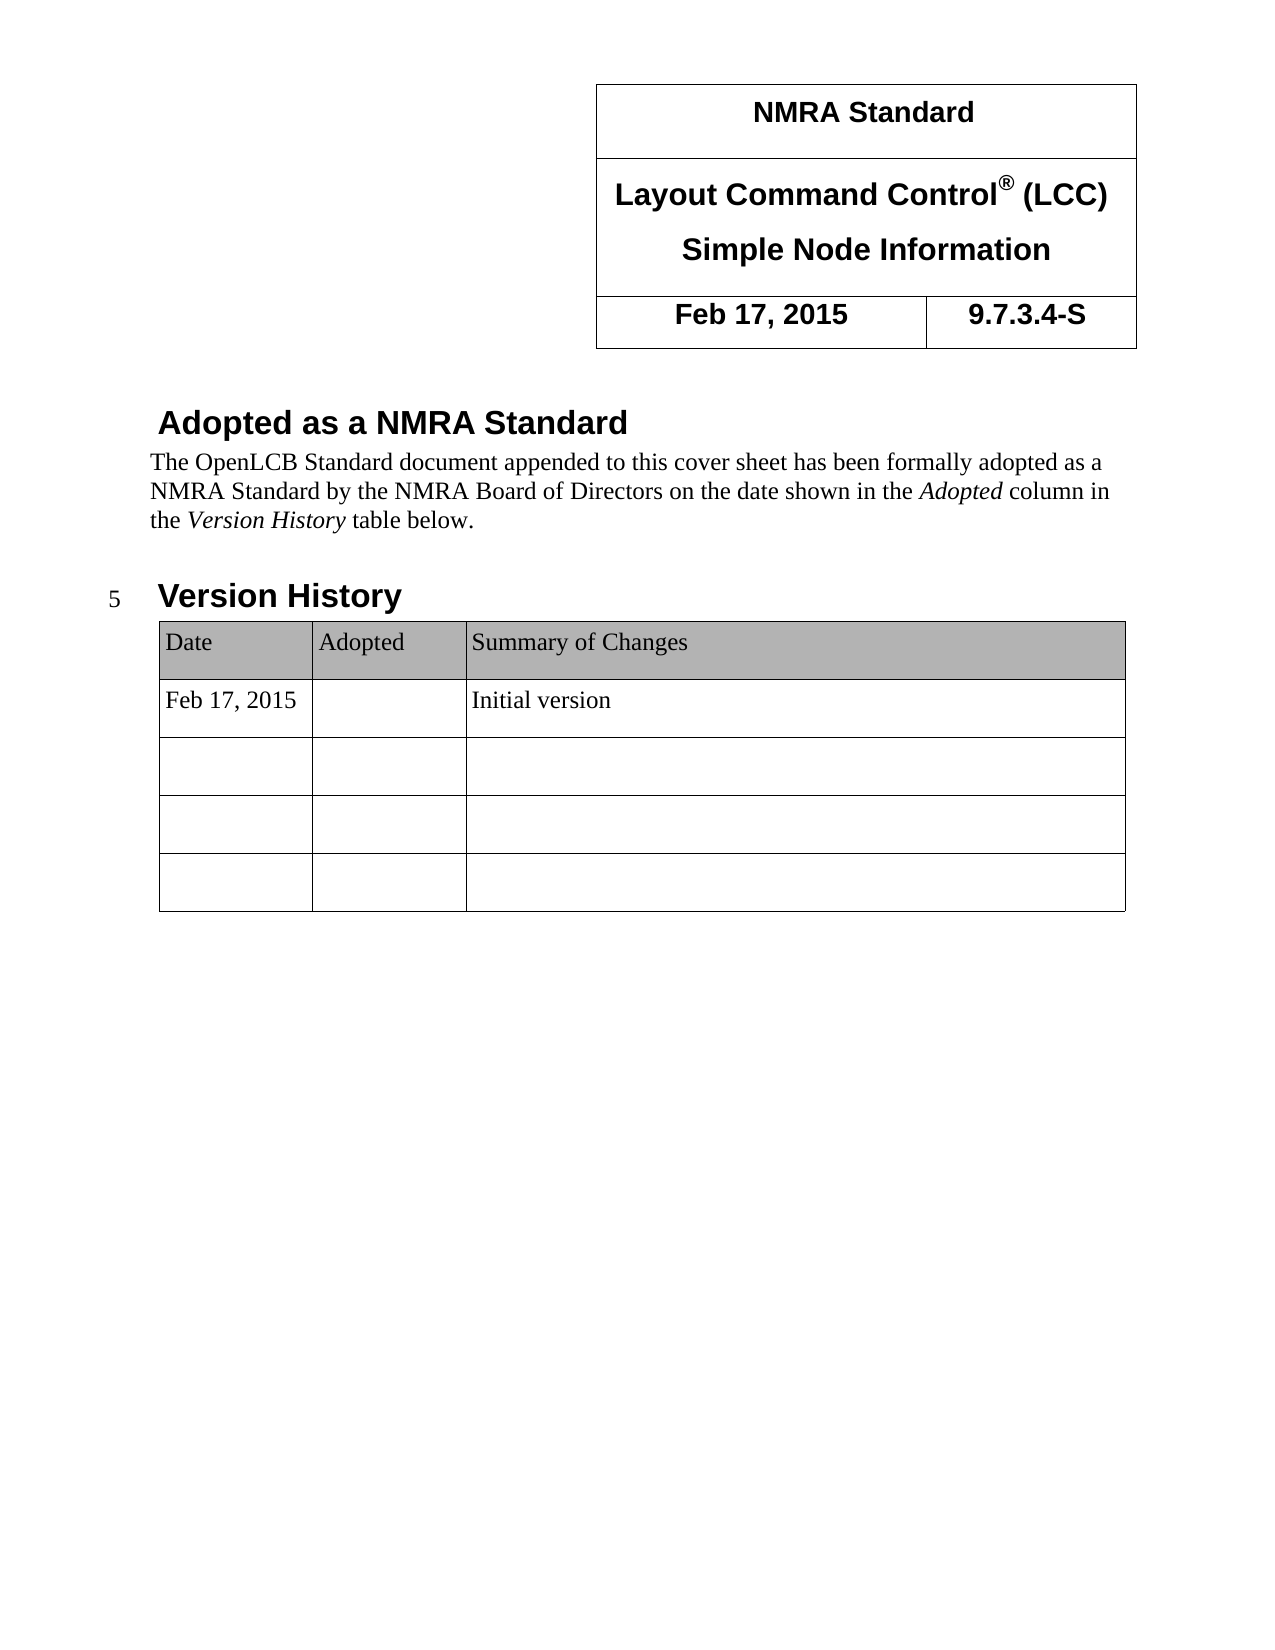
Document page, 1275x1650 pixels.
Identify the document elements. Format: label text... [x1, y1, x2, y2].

table_header Summary of Changes [467, 622, 1125, 679]
table_header Adopted [313, 622, 466, 679]
table_cell [467, 738, 1125, 795]
text The OpenLCB Standard document appended to this cover sheet has been formally adopted as a NMRA Standard by the NMRA Board of Directors on the date shown in the Adopted column in the Version History table below. [150, 447, 1125, 534]
subtitle Adopted as a NMRA Standard [112, 403, 1125, 441]
table_cell Feb 17, 2015 [160, 680, 312, 737]
table_cell [160, 738, 312, 795]
subtitle Version History [112, 576, 1125, 615]
table_cell [160, 854, 312, 911]
table_cell [313, 854, 466, 911]
table_cell [313, 738, 466, 795]
table_cell [160, 796, 312, 853]
table_header Date [160, 622, 312, 679]
table_cell [313, 796, 466, 853]
table_cell [313, 680, 466, 737]
table_cell Initial version [467, 680, 1125, 737]
table_cell [467, 854, 1125, 911]
table_cell [467, 796, 1125, 853]
